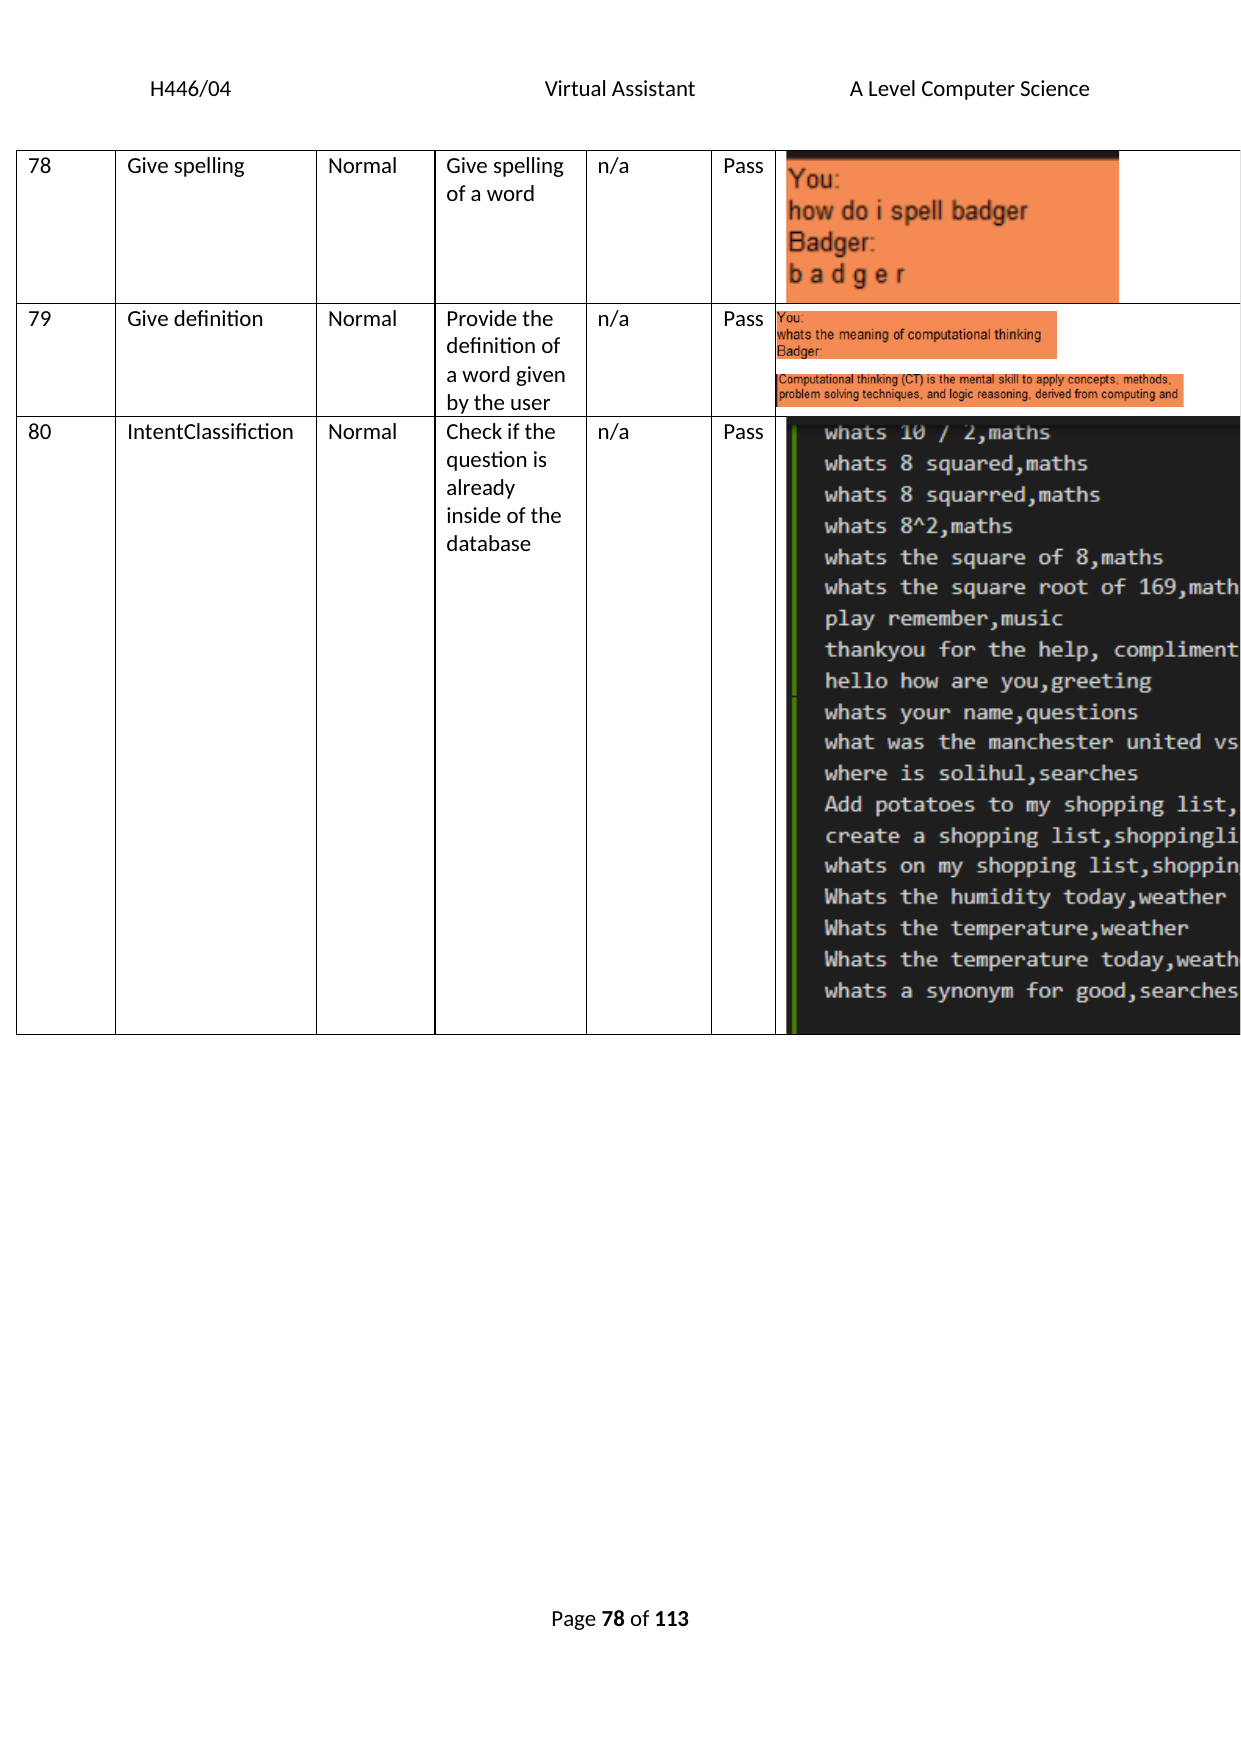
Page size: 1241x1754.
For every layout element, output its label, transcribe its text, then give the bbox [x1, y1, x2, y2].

table_cell Normal [317, 417, 434, 1034]
table_cell Pass [712, 417, 775, 1034]
table_cell [1120, 151, 1240, 303]
table_cell 80 [17, 417, 115, 1034]
table_cell 79 [17, 304, 115, 416]
table_cell Give spelling of a word [436, 151, 586, 303]
table_cell n/a [587, 151, 711, 303]
table_cell [776, 417, 786, 1034]
table_cell Normal [317, 304, 434, 416]
table_cell Give spelling [116, 151, 316, 303]
table_cell n/a [587, 417, 711, 1034]
table_cell Give definition [116, 304, 316, 416]
table_cell n/a [587, 304, 711, 416]
table_cell 78 [17, 151, 115, 303]
table_cell [776, 151, 786, 303]
table_cell Provide the definition of a word given by the user [436, 304, 586, 416]
table_cell Pass [712, 304, 775, 416]
table_cell [776, 304, 1240, 416]
table_cell Pass [712, 151, 775, 303]
table_cell Check if the question is already inside of the database [436, 417, 586, 1034]
table_cell IntentClassifiction [116, 417, 316, 1034]
table_cell Normal [317, 151, 434, 303]
